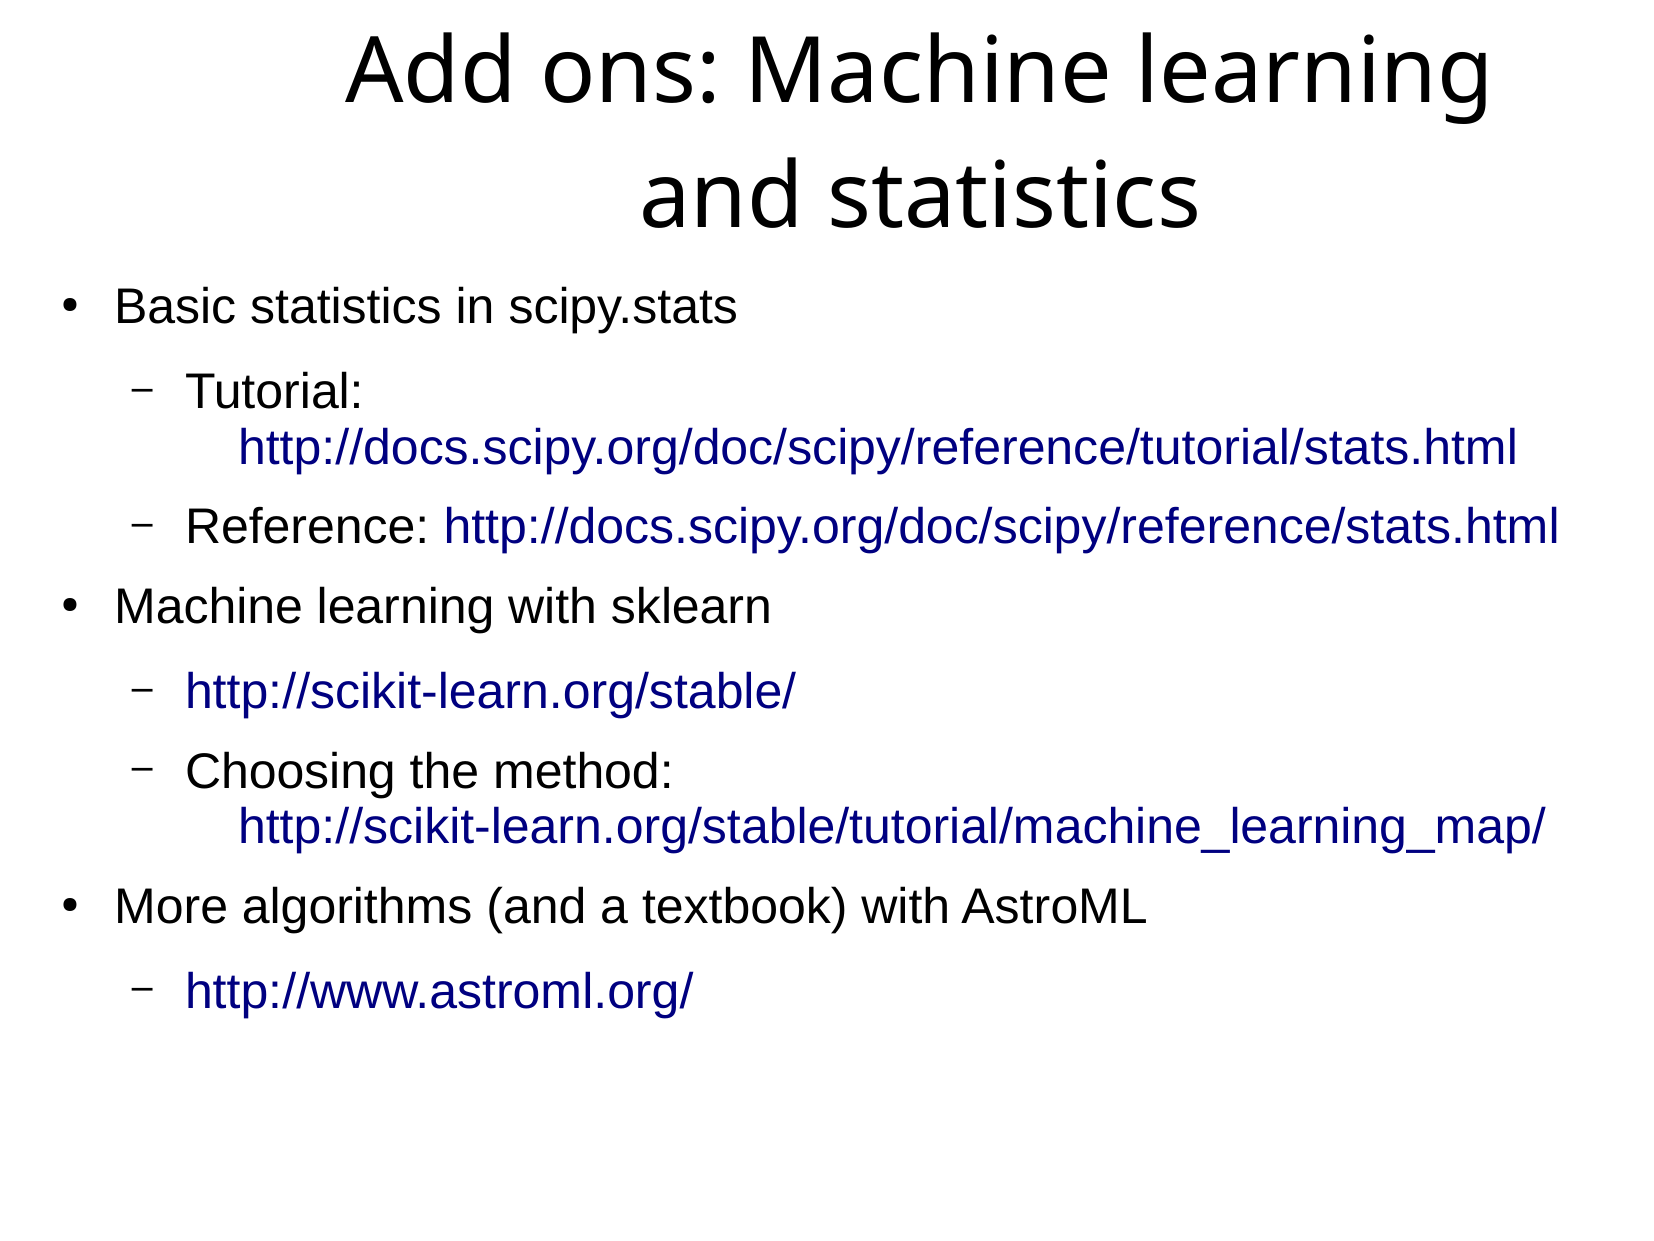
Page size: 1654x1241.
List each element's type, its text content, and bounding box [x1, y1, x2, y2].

list Basic statistics in scipy.stats Tutorial: http://docs.scipy.org/doc/scipy/reference/tutorial/stats.html Reference: http://docs.scipy.org/doc/scipy/reference/stats.html Machine learning with sklearn http://scikit-learn.org/stable/ Choosing the method: http://scikit-learn.org/stable/tutorial/machine_learning_map/ More algorithms (and a textbook) with AstroML http://www.astroml.org/ [25, 278, 1613, 1169]
title Add ons: Machine learning and statistics [270, 19, 1571, 240]
